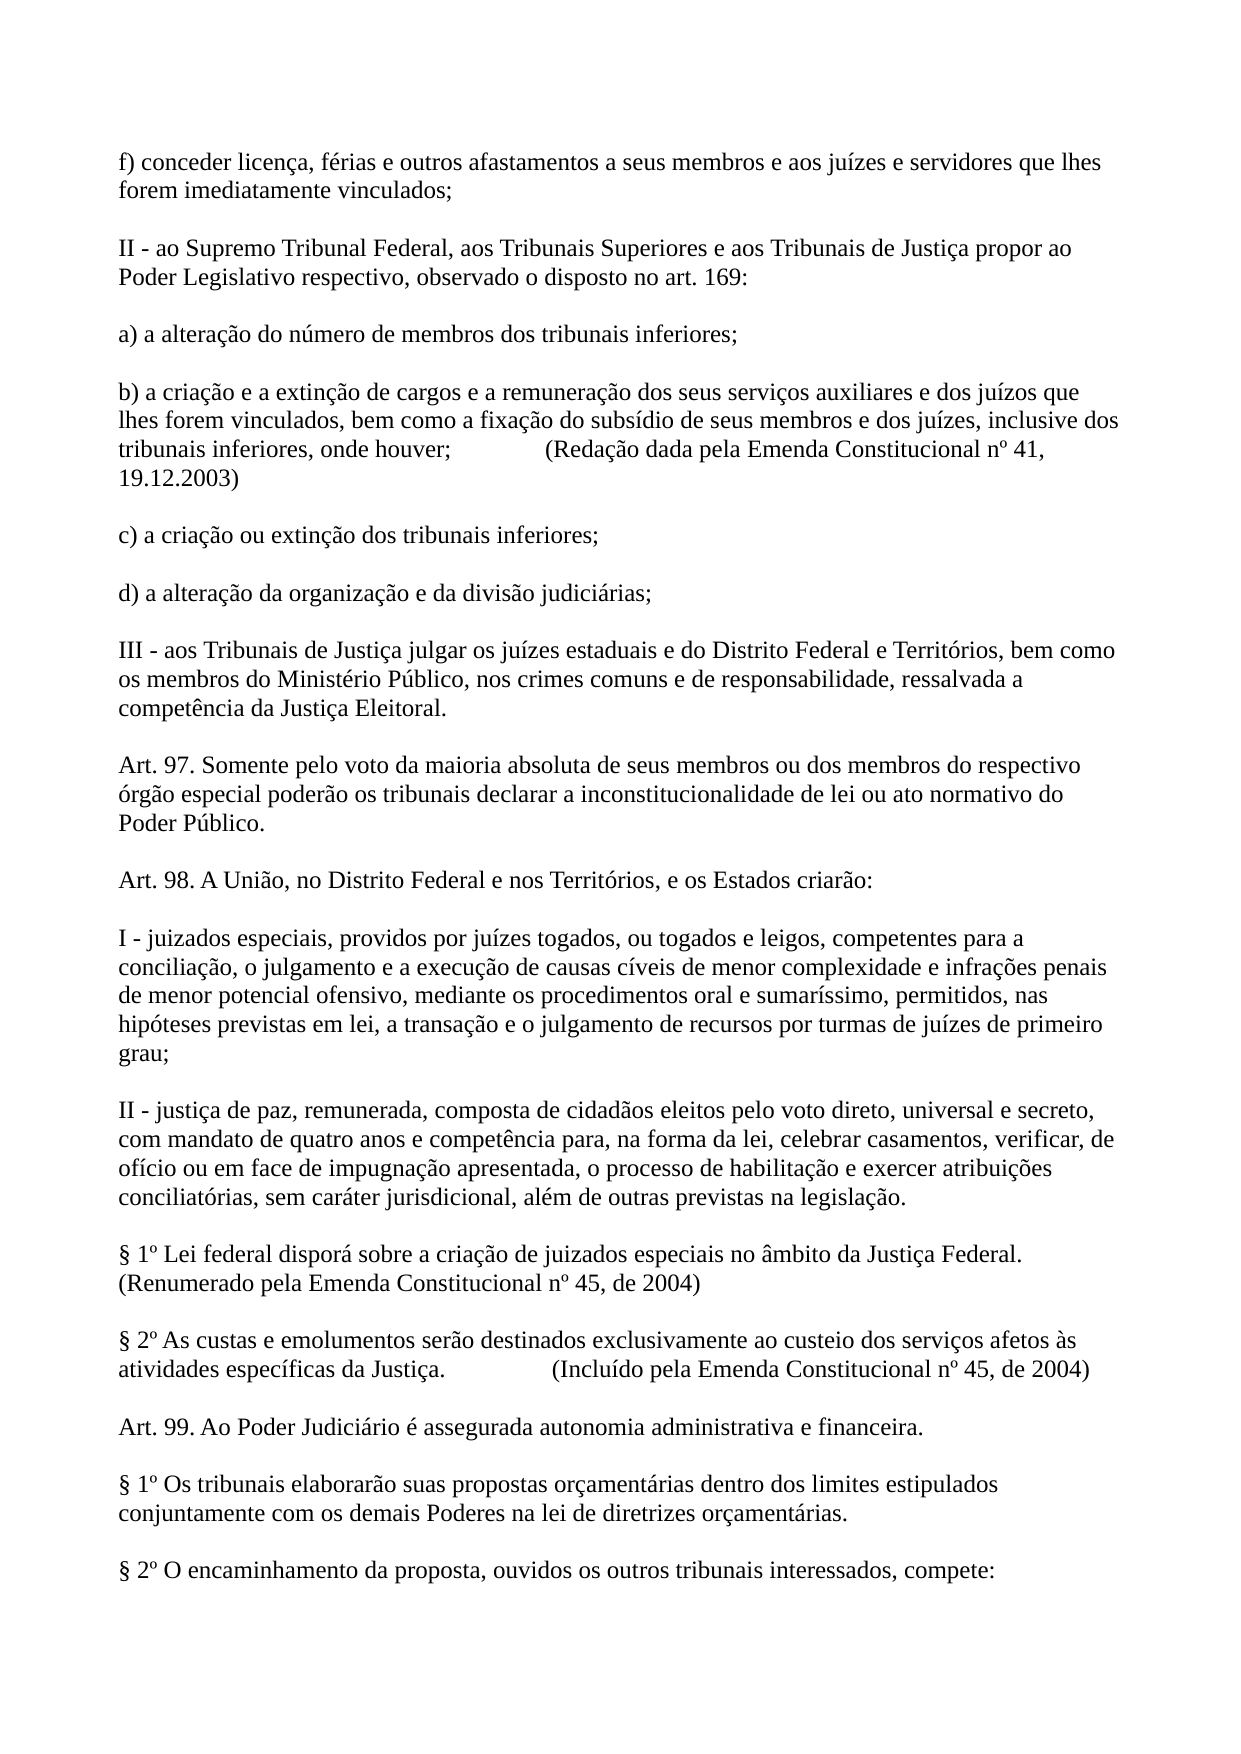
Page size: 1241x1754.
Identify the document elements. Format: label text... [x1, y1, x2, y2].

text b) a criação e a extinção de cargos e a remuneração dos seus serviços auxiliares e dos juízos que lhes forem vinculados, bem como a fixação do subsídio de seus membros e dos juízes, inclusive dos tribunais inferiores, onde houver; (Redação dada pela Emenda Constitucional nº 41, 19.12.2003) [118, 377, 1122, 492]
text II - justiça de paz, remunerada, composta de cidadãos eleitos pelo voto direto, universal e secreto, com mandato de quatro anos e competência para, na forma da lei, celebrar casamentos, verificar, de ofício ou em face de impugnação apresentada, o processo de habilitação e exercer atribuições conciliatórias, sem caráter jurisdicional, além de outras previstas na legislação. [118, 1096, 1122, 1211]
text § 2º As custas e emolumentos serão destinados exclusivamente ao custeio dos serviços afetos às atividades específicas da Justiça. (Incluído pela Emenda Constitucional nº 45, de 2004) [118, 1326, 1122, 1383]
text I - juizados especiais, providos por juízes togados, ou togados e leigos, competentes para a conciliação, o julgamento e a execução de causas cíveis de menor complexidade e infrações penais de menor potencial ofensivo, mediante os procedimentos oral e sumaríssimo, permitidos, nas hipóteses previstas em lei, a transação e o julgamento de recursos por turmas de juízes de primeiro grau; [118, 923, 1122, 1067]
text f) conceder licença, férias e outros afastamentos a seus membros e aos juízes e servidores que lhes forem imediatamente vinculados; [118, 147, 1122, 204]
text c) a criação ou extinção dos tribunais inferiores; [118, 521, 1122, 549]
text Art. 99. Ao Poder Judiciário é assegurada autonomia administrativa e financeira. [118, 1412, 1122, 1441]
text Art. 98. A União, no Distrito Federal e nos Territórios, e os Estados criarão: [118, 866, 1122, 894]
text II - ao Supremo Tribunal Federal, aos Tribunais Superiores e aos Tribunais de Justiça propor ao Poder Legislativo respectivo, observado o disposto no art. 169: [118, 233, 1122, 291]
text d) a alteração da organização e da divisão judiciárias; [118, 578, 1122, 607]
text Art. 97. Somente pelo voto da maioria absoluta de seus membros ou dos membros do respectivo órgão especial poderão os tribunais declarar a inconstitucionalidade de lei ou ato normativo do Poder Público. [118, 751, 1122, 837]
text § 2º O encaminhamento da proposta, ouvidos os outros tribunais interessados, compete: [118, 1556, 1122, 1584]
text III - aos Tribunais de Justiça julgar os juízes estaduais e do Distrito Federal e Territórios, bem como os membros do Ministério Público, nos crimes comuns e de responsabilidade, ressalvada a competência da Justiça Eleitoral. [118, 636, 1122, 722]
text § 1º Lei federal disporá sobre a criação de juizados especiais no âmbito da Justiça Federal. (Renumerado pela Emenda Constitucional nº 45, de 2004) [118, 1239, 1122, 1297]
text a) a alteração do número de membros dos tribunais inferiores; [118, 319, 1122, 348]
text § 1º Os tribunais elaborarão suas propostas orçamentárias dentro dos limites estipulados conjuntamente com os demais Poderes na lei de diretrizes orçamentárias. [118, 1469, 1122, 1527]
